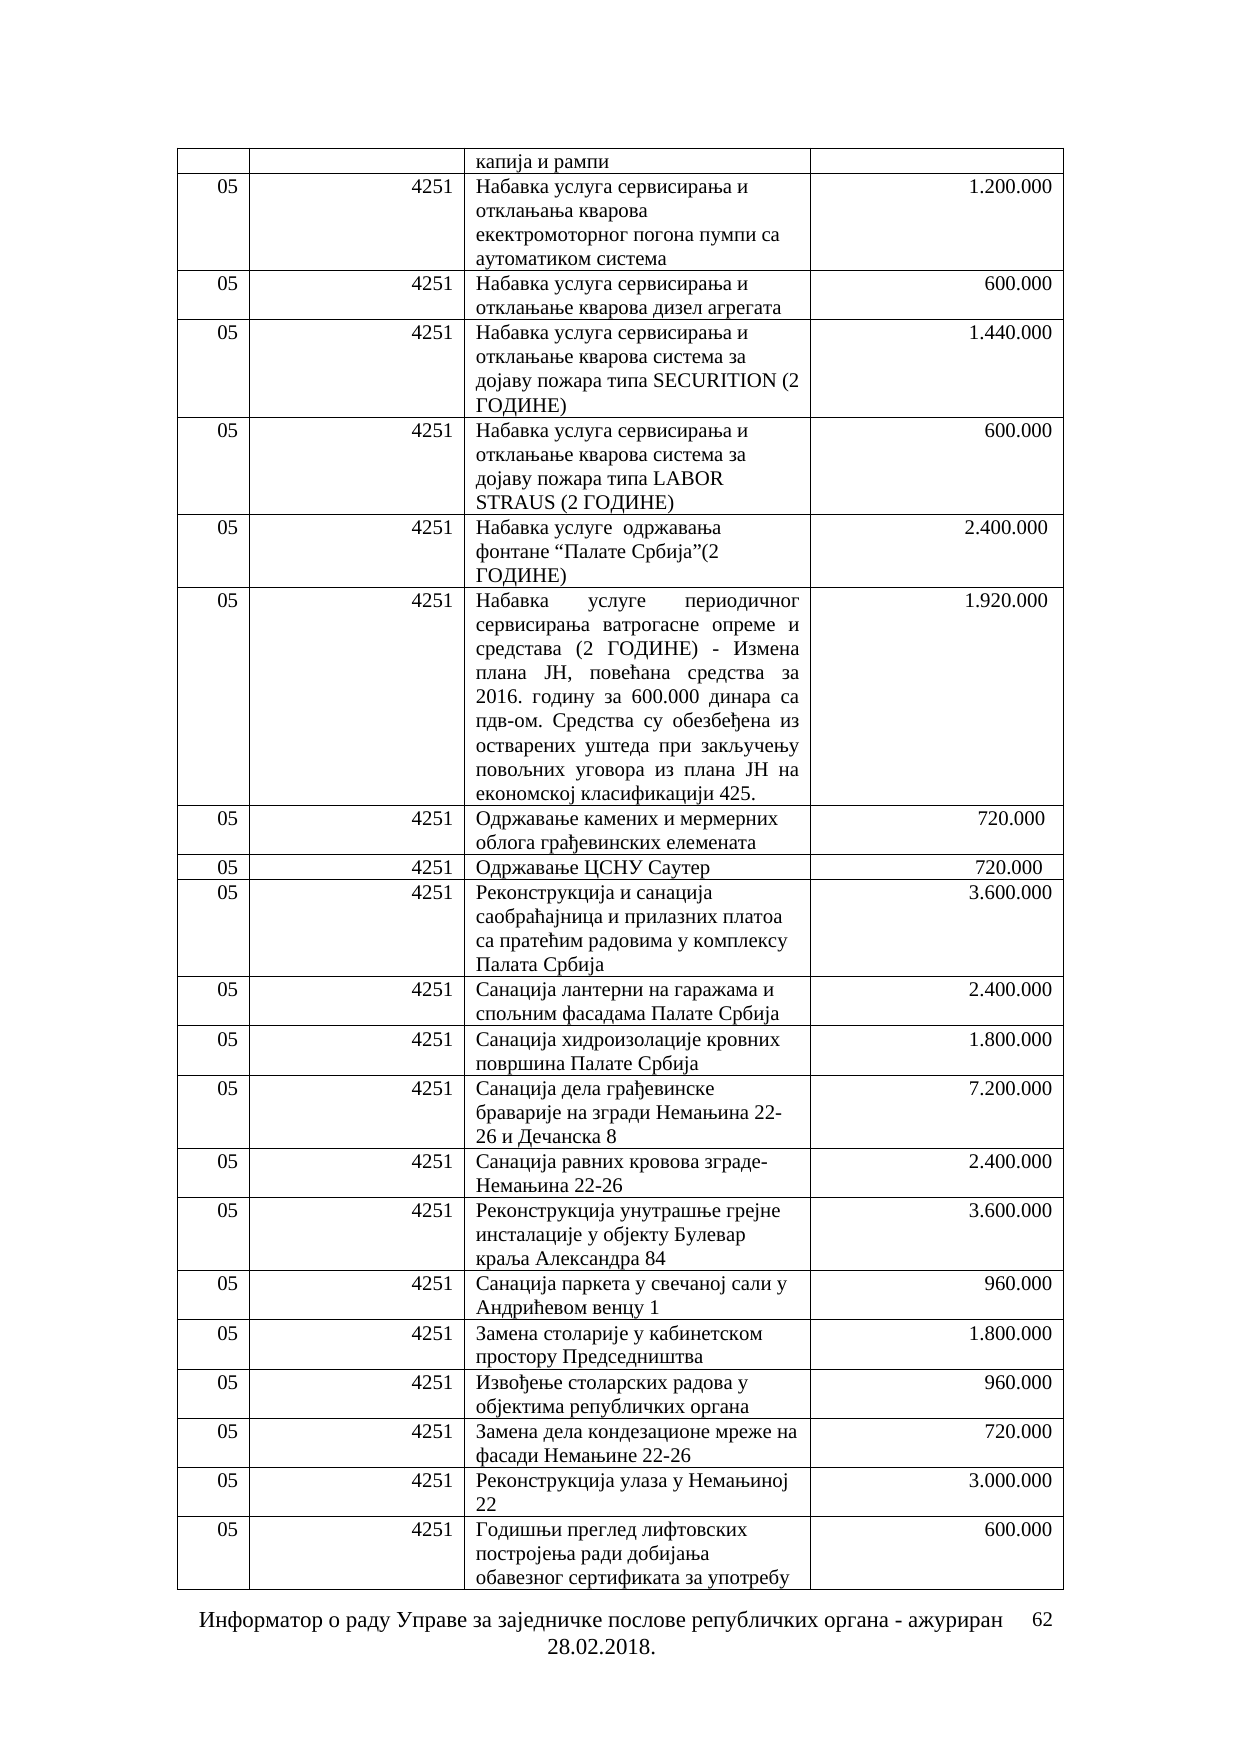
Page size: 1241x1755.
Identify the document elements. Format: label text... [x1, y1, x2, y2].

table_cell 1.920.000 [811, 588, 1063, 805]
table_cell Замена дела кондезационе мреже на фасади Немањине 22-26 [465, 1419, 810, 1467]
table_cell 3.000.000 [811, 1468, 1063, 1516]
table_cell 05 [178, 1320, 249, 1368]
table_cell [250, 149, 464, 173]
table_cell 4251 [250, 588, 464, 805]
table_cell 4251 [250, 1468, 464, 1516]
table_cell 2.400.000 [811, 515, 1063, 587]
table_cell 4251 [250, 1271, 464, 1319]
table_cell 05 [178, 1271, 249, 1319]
table_cell 05 [178, 1370, 249, 1418]
table_cell 4251 [250, 1320, 464, 1368]
table_cell 3.600.000 [811, 1198, 1063, 1270]
table_cell [811, 149, 1063, 173]
table_cell 2.400.000 [811, 977, 1063, 1025]
table_cell Набавка услуге периодичног сервисирања ватрогасне опреме и средстава (2 ГОДИНЕ) - Измена плана ЈН, повећана средства за 2016. годину за 600.000 динара са пдв-ом. Средства су обезбеђена из остварених уштеда при закључењу повољних уговора из плана ЈН на економској класификацији 425. [465, 588, 810, 805]
table_cell Реконструкција улаза у Немањиној 22 [465, 1468, 810, 1516]
table_cell 4251 [250, 806, 464, 854]
table_cell 960.000 [811, 1370, 1063, 1418]
table_cell Санација дела грађевинске браварије на згради Немањина 22-26 и Дечанска 8 [465, 1076, 810, 1148]
table_cell 05 [178, 271, 249, 319]
table_cell 4251 [250, 515, 464, 587]
table_cell 1.200.000 [811, 174, 1063, 270]
table_cell Набавка услуга сервисирања и отклањање кварова дизел агрегата [465, 271, 810, 319]
table_cell капија и рампи [465, 149, 810, 173]
table_cell Одржавање ЦСНУ Саутер [465, 855, 810, 879]
table_cell 05 [178, 418, 249, 514]
table_cell Набавка услуга сервисирања и отклањања кварова екектромоторног погона пумпи са аутоматиком система [465, 174, 810, 270]
table_cell Годишњи преглед лифтовских постројења ради добијања обавезног сертификата за употребу [465, 1517, 810, 1589]
table_cell [178, 149, 249, 173]
table_cell 05 [178, 174, 249, 270]
table_cell 4251 [250, 1517, 464, 1589]
table_cell 4251 [250, 880, 464, 976]
table_cell 3.600.000 [811, 880, 1063, 976]
table_cell Санација лантерни на гаражама и спољним фасадама Палате Србија [465, 977, 810, 1025]
table_cell 05 [178, 1468, 249, 1516]
table_cell Санација паркета у свечаној сали у Андрићевом венцу 1 [465, 1271, 810, 1319]
table_cell 1.440.000 [811, 320, 1063, 417]
table_cell 4251 [250, 271, 464, 319]
table_cell 05 [178, 1198, 249, 1270]
table_cell 7.200.000 [811, 1076, 1063, 1148]
table_cell 05 [178, 1419, 249, 1467]
table_cell 2.400.000 [811, 1149, 1063, 1197]
table_cell Санација хидроизолације кровних површина Палате Србија [465, 1026, 810, 1074]
table_cell Реконструкција и санација саобраћајница и прилазних платоа са пратећим радовима у комплексу Палата Србија [465, 880, 810, 976]
table_cell 05 [178, 515, 249, 587]
table_cell 05 [178, 1026, 249, 1074]
table_cell 4251 [250, 1419, 464, 1467]
table_cell Одржавање камених и мермерних облога грађевинских елемената [465, 806, 810, 854]
table_cell 05 [178, 806, 249, 854]
table_cell 600.000 [811, 418, 1063, 514]
table_cell 05 [178, 855, 249, 879]
table_cell 600.000 [811, 1517, 1063, 1589]
table_cell 4251 [250, 320, 464, 417]
table_cell 4251 [250, 174, 464, 270]
table_cell 05 [178, 588, 249, 805]
table_cell Санација равних кровова зграде-Немањина 22-26 [465, 1149, 810, 1197]
table_cell 720.000 [811, 1419, 1063, 1467]
table_cell Набавка услуга сервисирања и отклањање кварова система за дојаву пожара типа LABOR STRAUS (2 ГОДИНЕ) [465, 418, 810, 514]
table_cell Набавка услуга сервисирања и отклањање кварова система за дојаву пожара типа SECURITION (2 ГОДИНЕ) [465, 320, 810, 417]
table_cell 05 [178, 1149, 249, 1197]
table_cell 960.000 [811, 1271, 1063, 1319]
table_cell 4251 [250, 1026, 464, 1074]
table_cell Извођење столарских радова у објектима републичких органа [465, 1370, 810, 1418]
table_cell 05 [178, 320, 249, 417]
table_cell Замена столарије у кабинетском простору Председништва [465, 1320, 810, 1368]
table_cell 4251 [250, 855, 464, 879]
table_cell 05 [178, 880, 249, 976]
table_cell 720.000 [811, 855, 1063, 879]
table_cell 720.000 [811, 806, 1063, 854]
table_cell 4251 [250, 1198, 464, 1270]
table_cell 4251 [250, 1370, 464, 1418]
table_cell Реконструкција унутрашње грејне инсталације у објекту Булевар краља Александра 84 [465, 1198, 810, 1270]
table_cell 4251 [250, 977, 464, 1025]
table_cell 05 [178, 1076, 249, 1148]
table_cell 4251 [250, 1076, 464, 1148]
table_cell 4251 [250, 1149, 464, 1197]
table_cell 1.800.000 [811, 1026, 1063, 1074]
table_cell 600.000 [811, 271, 1063, 319]
table_cell 05 [178, 977, 249, 1025]
table_cell 05 [178, 1517, 249, 1589]
table_cell 4251 [250, 418, 464, 514]
table_cell Набавка услуге одржавања фонтане “Палате Србија”(2 ГОДИНЕ) [465, 515, 810, 587]
table_cell 1.800.000 [811, 1320, 1063, 1368]
